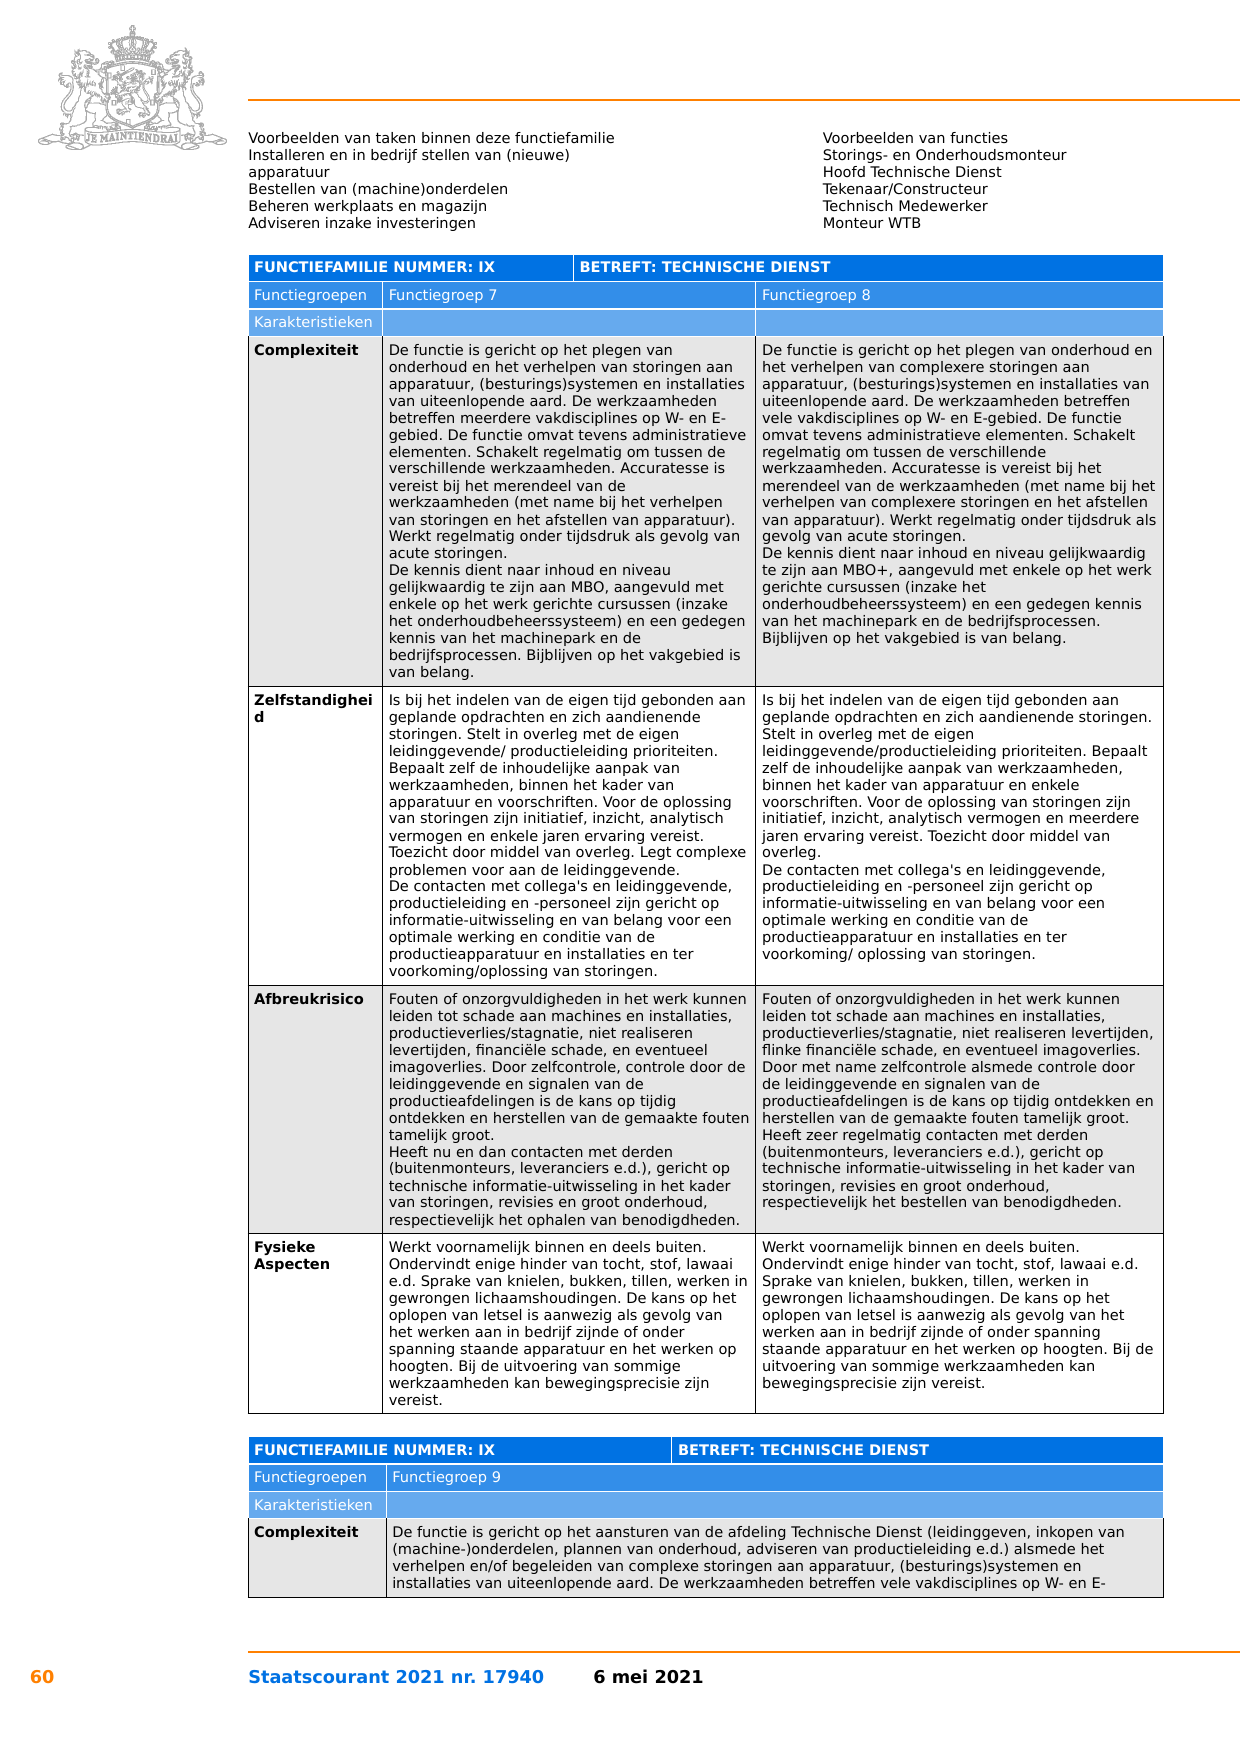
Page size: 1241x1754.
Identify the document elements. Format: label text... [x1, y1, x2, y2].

table_cell Fouten of onzorgvuldigheden in het werk kunnen leiden tot schade aan machines en installaties, productieverlies/stagnatie, niet realiseren levertijden, financiële schade, en eventueel imagoverlies. Door zelfcontrole, controle door de leidinggevende en signalen van de productieafdelingen is de kans op tijdig ontdekken en herstellen van de gemaakte fouten tamelijk groot. Heeft nu en dan contacten met derden (buitenmonteurs, leveranciers e.d.), gericht op technische informatie-uitwisseling in het kader van storingen, revisies en groot onderhoud, respectievelijk het ophalen van benodigdheden. [383, 986, 755, 1233]
table_cell Is bij het indelen van de eigen tijd gebonden aan geplande opdrachten en zich aandienende storingen. Stelt in overleg met de eigen leidinggevende/ productieleiding prioriteiten. Bepaalt zelf de inhoudelijke aanpak van werkzaamheden, binnen het kader van apparatuur en voorschriften. Voor de oplossing van storingen zijn initiatief, inzicht, analytisch vermogen en enkele jaren ervaring vereist. Toezicht door middel van overleg. Legt complexe problemen voor aan de leidinggevende. De contacten met collega's en leidinggevende, productieleiding en -personeel zijn gericht op informatie-uitwisseling en van belang voor een optimale werking en conditie van de productieapparatuur en installaties en ter voorkoming/oplossing van storingen. [383, 687, 755, 985]
table_cell Karakteristieken [249, 310, 382, 336]
table_cell apparatuur [248, 164, 817, 181]
table_cell Functiegroepen [249, 282, 382, 308]
table_cell Karakteristieken [249, 1492, 386, 1518]
table_cell De functie is gericht op het aansturen van de afdeling Technische Dienst (leidinggeven, inkopen van (machine-)onderdelen, plannen van onderhoud, adviseren van productieleiding e.d.) alsmede het verhelpen en/of begeleiden van complexe storingen aan apparatuur, (besturings)systemen en installaties van uiteenlopende aard. De werkzaamheden betreffen vele vakdisciplines op W- en E- [387, 1519, 1163, 1597]
table_cell Complexiteit [249, 1519, 386, 1597]
table_cell Functiegroep 9 [387, 1465, 1163, 1491]
table_cell Werkt voornamelijk binnen en deels buiten. Ondervindt enige hinder van tocht, stof, lawaai e.d. Sprake van knielen, bukken, tillen, werken in gewrongen lichaamshoudingen. De kans op het oplopen van letsel is aanwezig als gevolg van het werken aan in bedrijf zijnde of onder spanning staande apparatuur en het werken op hoogten. Bij de uitvoering van sommige werkzaamheden kan bewegingsprecisie zijn vereist. [756, 1234, 1163, 1413]
table_cell Functiegroep 8 [756, 282, 1163, 308]
table_cell Hoofd Technische Dienst [817, 164, 1163, 181]
table_header BETREFT: TECHNISCHE DIENST [574, 255, 1163, 281]
table_cell Beheren werkplaats en magazijn [248, 198, 817, 215]
table_cell Is bij het indelen van de eigen tijd gebonden aan geplande opdrachten en zich aandienende storingen. Stelt in overleg met de eigen leidinggevende/productieleiding prioriteiten. Bepaalt zelf de inhoudelijke aanpak van werkzaamheden, binnen het kader van apparatuur en enkele voorschriften. Voor de oplossing van storingen zijn initiatief, inzicht, analytisch vermogen en meerdere jaren ervaring vereist. Toezicht door middel van overleg. De contacten met collega's en leidinggevende, productieleiding en -personeel zijn gericht op informatie-uitwisseling en van belang voor een optimale werking en conditie van de productieapparatuur en installaties en ter voorkoming/ oplossing van storingen. [756, 687, 1163, 985]
table_cell Functiegroep 7 [383, 282, 755, 308]
table_cell Werkt voornamelijk binnen en deels buiten. Ondervindt enige hinder van tocht, stof, lawaai e.d. Sprake van knielen, bukken, tillen, werken in gewrongen lichaamshoudingen. De kans op het oplopen van letsel is aanwezig als gevolg van het werken aan in bedrijf zijnde of onder spanning staande apparatuur en het werken op hoogten. Bij de uitvoering van sommige werkzaamheden kan bewegingsprecisie zijn vereist. [383, 1234, 755, 1413]
table_cell [383, 310, 755, 336]
table_cell Fysieke Aspecten [249, 1234, 382, 1413]
table_header BETREFT: TECHNISCHE DIENST [672, 1437, 1163, 1463]
table_header FUNCTIEFAMILIE NUMMER: IX [249, 255, 573, 281]
table_cell Adviseren inzake investeringen [248, 215, 817, 232]
table_cell De functie is gericht op het plegen van onderhoud en het verhelpen van complexere storingen aan apparatuur, (besturings)systemen en installaties van uiteenlopende aard. De werkzaamheden betreffen vele vakdisciplines op W- en E-gebied. De functie omvat tevens administratieve elementen. Schakelt regelmatig om tussen de verschillende werkzaamheden. Accuratesse is vereist bij het merendeel van de werkzaamheden (met name bij het verhelpen van complexere storingen en het afstellen van apparatuur). Werkt regelmatig onder tijdsdruk als gevolg van acute storingen. De kennis dient naar inhoud en niveau gelijkwaardig te zijn aan MBO+, aangevuld met enkele op het werk gerichte cursussen (inzake het onderhoudbeheerssysteem) en een gedegen kennis van het machinepark en de bedrijfsprocessen. Bijblijven op het vakgebied is van belang. [756, 337, 1163, 686]
table_cell [387, 1492, 1163, 1518]
table_cell Afbreukrisico [249, 986, 382, 1233]
table_header FUNCTIEFAMILIE NUMMER: IX [249, 1437, 671, 1463]
table_cell [756, 310, 1163, 336]
table_cell Functiegroepen [249, 1465, 386, 1491]
table_header Voorbeelden van functies [817, 130, 1163, 147]
table_cell Fouten of onzorgvuldigheden in het werk kunnen leiden tot schade aan machines en installaties, productieverlies/stagnatie, niet realiseren levertijden, flinke financiële schade, en eventueel imagoverlies. Door met name zelfcontrole alsmede controle door de leidinggevende en signalen van de productieafdelingen is de kans op tijdig ontdekken en herstellen van de gemaakte fouten tamelijk groot. Heeft zeer regelmatig contacten met derden (buitenmonteurs, leveranciers e.d.), gericht op technische informatie-uitwisseling in het kader van storingen, revisies en groot onderhoud, respectievelijk het bestellen van benodigdheden. [756, 986, 1163, 1233]
table_cell Zelfstandigheid [249, 687, 382, 985]
table_cell Technisch Medewerker [817, 198, 1163, 215]
table_cell Monteur WTB [817, 215, 1163, 232]
table_cell Installeren en in bedrijf stellen van (nieuwe) [248, 147, 817, 164]
table_header Voorbeelden van taken binnen deze functiefamilie [248, 130, 817, 147]
table_cell Tekenaar/Constructeur [817, 181, 1163, 198]
table_cell Complexiteit [249, 337, 382, 686]
picture [38, 25, 227, 150]
table_cell Storings- en Onderhoudsmonteur [817, 147, 1163, 164]
table_cell Bestellen van (machine)onderdelen [248, 181, 817, 198]
table_cell De functie is gericht op het plegen van onderhoud en het verhelpen van storingen aan apparatuur, (besturings)systemen en installaties van uiteenlopende aard. De werkzaamheden betreffen meerdere vakdisciplines op W- en E-gebied. De functie omvat tevens administratieve elementen. Schakelt regelmatig om tussen de verschillende werkzaamheden. Accuratesse is vereist bij het merendeel van de werkzaamheden (met name bij het verhelpen van storingen en het afstellen van apparatuur). Werkt regelmatig onder tijdsdruk als gevolg van acute storingen. De kennis dient naar inhoud en niveau gelijkwaardig te zijn aan MBO, aangevuld met enkele op het werk gerichte cursussen (inzake het onderhoudbeheerssysteem) en een gedegen kennis van het machinepark en de bedrijfsprocessen. Bijblijven op het vakgebied is van belang. [383, 337, 755, 686]
